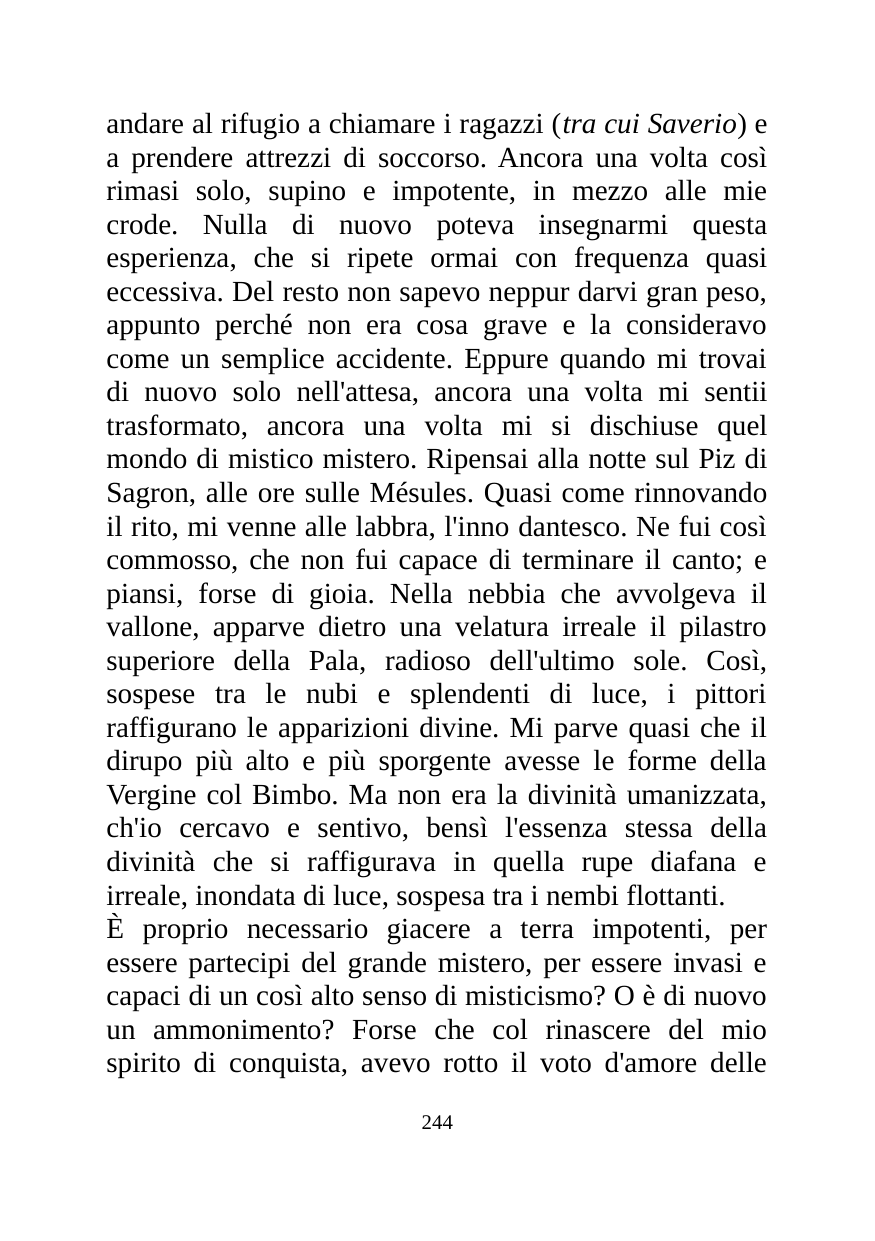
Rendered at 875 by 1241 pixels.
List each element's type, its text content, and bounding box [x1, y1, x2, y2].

text È proprio necessario giacere a terra impotenti, per essere partecipi del grande mistero, per essere invasi e capaci di un così alto senso di misticismo? O è di nuovo un ammonimento? Forse che col rinascere del mio spirito di conquista, avevo rotto il voto d'amore delle [106, 911, 768, 1079]
text andare al rifugio a chiamare i ragazzi (tra cui Saverio) e a prendere attrezzi di soccorso. Ancora una volta così rimasi solo, supino e impotente, in mezzo alle mie crode. Nulla di nuovo poteva insegnarmi questa esperienza, che si ripete ormai con frequenza quasi eccessiva. Del resto non sapevo neppur darvi gran peso, appunto perché non era cosa grave e la consideravo come un semplice accidente. Eppure quando mi trovai di nuovo solo nell'attesa, ancora una volta mi sentii trasformato, ancora una volta mi si dischiuse quel mondo di mistico mistero. Ripensai alla notte sul Piz di Sagron, alle ore sulle Mésules. Quasi come rinnovando il rito, mi venne alle labbra, l'inno dantesco. Ne fui così commosso, che non fui capace di terminare il canto; e piansi, forse di gioia. Nella nebbia che avvolgeva il vallone, apparve dietro una velatura irreale il pilastro superiore della Pala, radioso dell'ultimo sole. Così, sospese tra le nubi e splendenti di luce, i pittori raffigurano le apparizioni divine. Mi parve quasi che il dirupo più alto e più sporgente avesse le forme della Vergine col Bimbo. Ma non era la divinità umanizzata, ch'io cercavo e sentivo, bensì l'essenza stessa della divinità che si raffigurava in quella rupe diafana e irreale, inondata di luce, sospesa tra i nembi flottanti. [106, 106, 768, 911]
